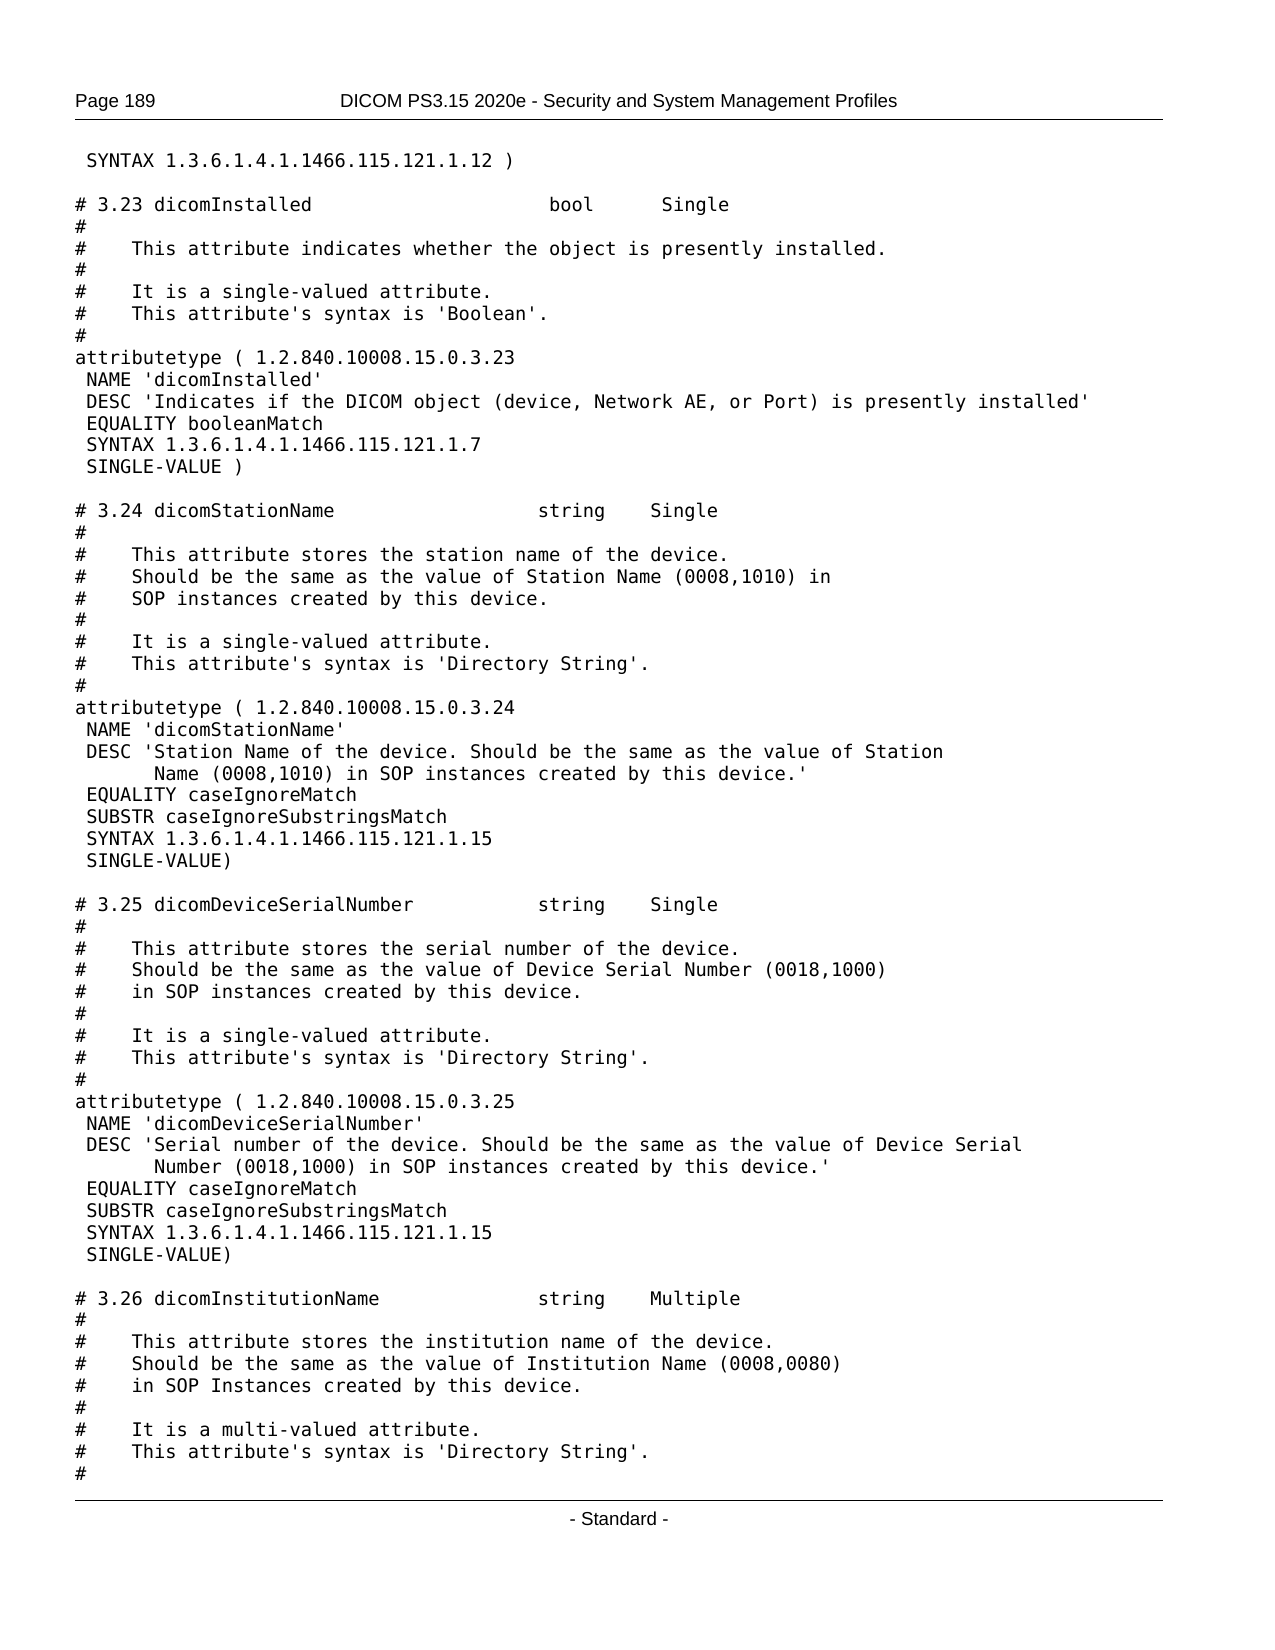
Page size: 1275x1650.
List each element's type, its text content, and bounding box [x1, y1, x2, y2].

text SYNTAX 1.3.6.1.4.1.1466.115.121.1.12 ) # 3.23 dicomInstalled bool Single # # This attribute indicates whether the object is presently installed. # # It is a single-valued attribute. # This attribute's syntax is 'Boolean'. # attributetype ( 1.2.840.10008.15.0.3.23 NAME 'dicomInstalled' DESC 'Indicates if the DICOM object (device, Network AE, or Port) is presently installed' EQUALITY booleanMatch SYNTAX 1.3.6.1.4.1.1466.115.121.1.7 SINGLE-VALUE ) # 3.24 dicomStationName string Single # # This attribute stores the station name of the device. # Should be the same as the value of Station Name (0008,1010) in # SOP instances created by this device. # # It is a single-valued attribute. # This attribute's syntax is 'Directory String'. # attributetype ( 1.2.840.10008.15.0.3.24 NAME 'dicomStationName' DESC 'Station Name of the device. Should be the same as the value of Station Name (0008,1010) in SOP instances created by this device.' EQUALITY caseIgnoreMatch SUBSTR caseIgnoreSubstringsMatch SYNTAX 1.3.6.1.4.1.1466.115.121.1.15 SINGLE-VALUE) # 3.25 dicomDeviceSerialNumber string Single # # This attribute stores the serial number of the device. # Should be the same as the value of Device Serial Number (0018,1000) # in SOP instances created by this device. # # It is a single-valued attribute. # This attribute's syntax is 'Directory String'. # attributetype ( 1.2.840.10008.15.0.3.25 NAME 'dicomDeviceSerialNumber' DESC 'Serial number of the device. Should be the same as the value of Device Serial Number (0018,1000) in SOP instances created by this device.' EQUALITY caseIgnoreMatch SUBSTR caseIgnoreSubstringsMatch SYNTAX 1.3.6.1.4.1.1466.115.121.1.15 SINGLE-VALUE) # 3.26 dicomInstitutionName string Multiple # # This attribute stores the institution name of the device. # Should be the same as the value of Institution Name (0008,0080) # in SOP Instances created by this device. # # It is a multi-valued attribute. # This attribute's syntax is 'Directory String'. # [75, 150, 1162, 1484]
